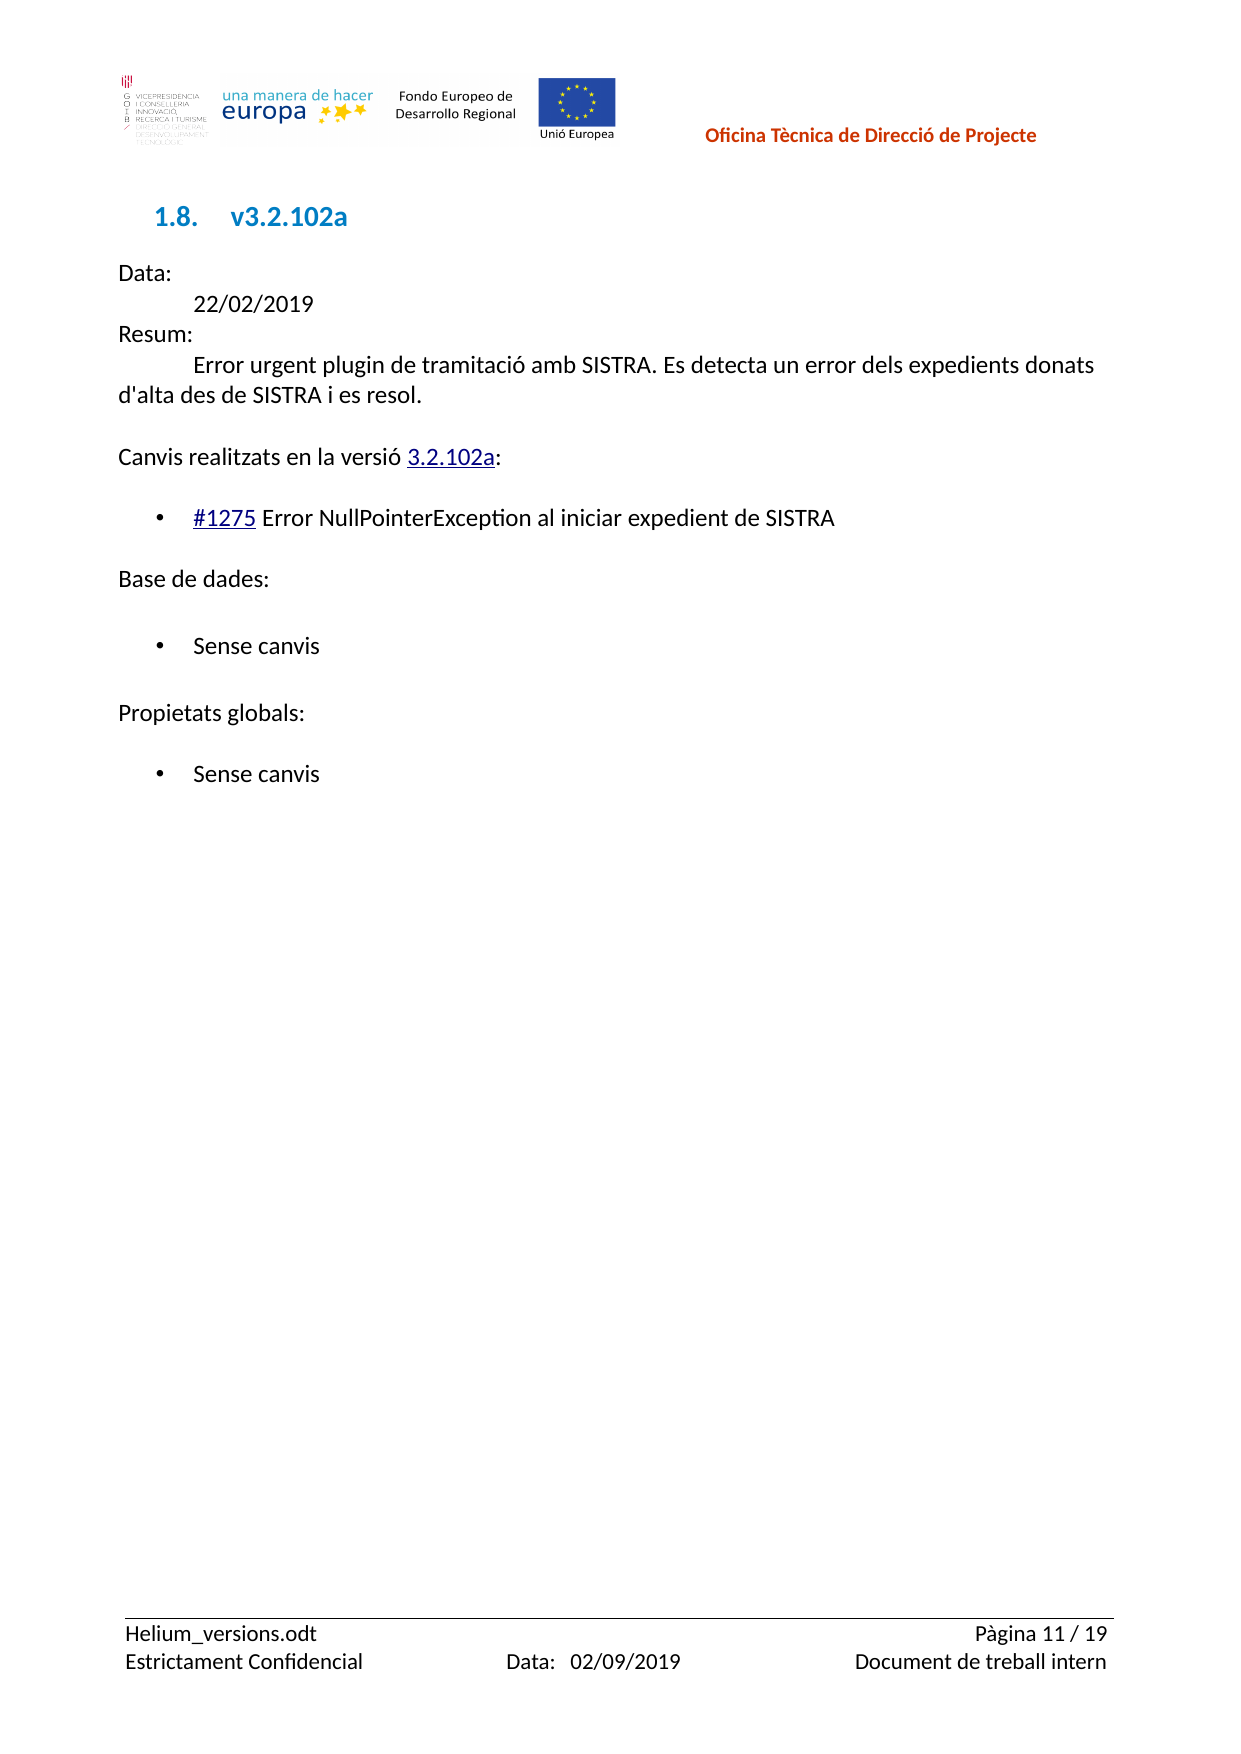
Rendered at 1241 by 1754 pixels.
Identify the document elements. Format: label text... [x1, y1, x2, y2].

subtitle v3.2.102a [153, 198, 1122, 234]
text Canvis realitzats en la versió 3.2.102a: [118, 441, 1122, 471]
text 22/02/2019 [118, 288, 1122, 319]
text Data: [118, 258, 1122, 288]
text Resum: [118, 319, 1122, 349]
text Base de dades: [118, 563, 1122, 593]
list #1275 Error NullPointerException al iniciar expedient de SISTRA [156, 502, 1122, 532]
text Error urgent plugin de tramitació amb SISTRA. Es detecta un error dels expedients donats d'alta des de SISTRA i es resol. [118, 349, 1122, 410]
picture [219, 73, 621, 147]
text Propietats globals: [118, 697, 1122, 727]
picture [118, 73, 213, 147]
list Sense canvis [156, 630, 1122, 660]
list Sense canvis [156, 758, 1122, 788]
